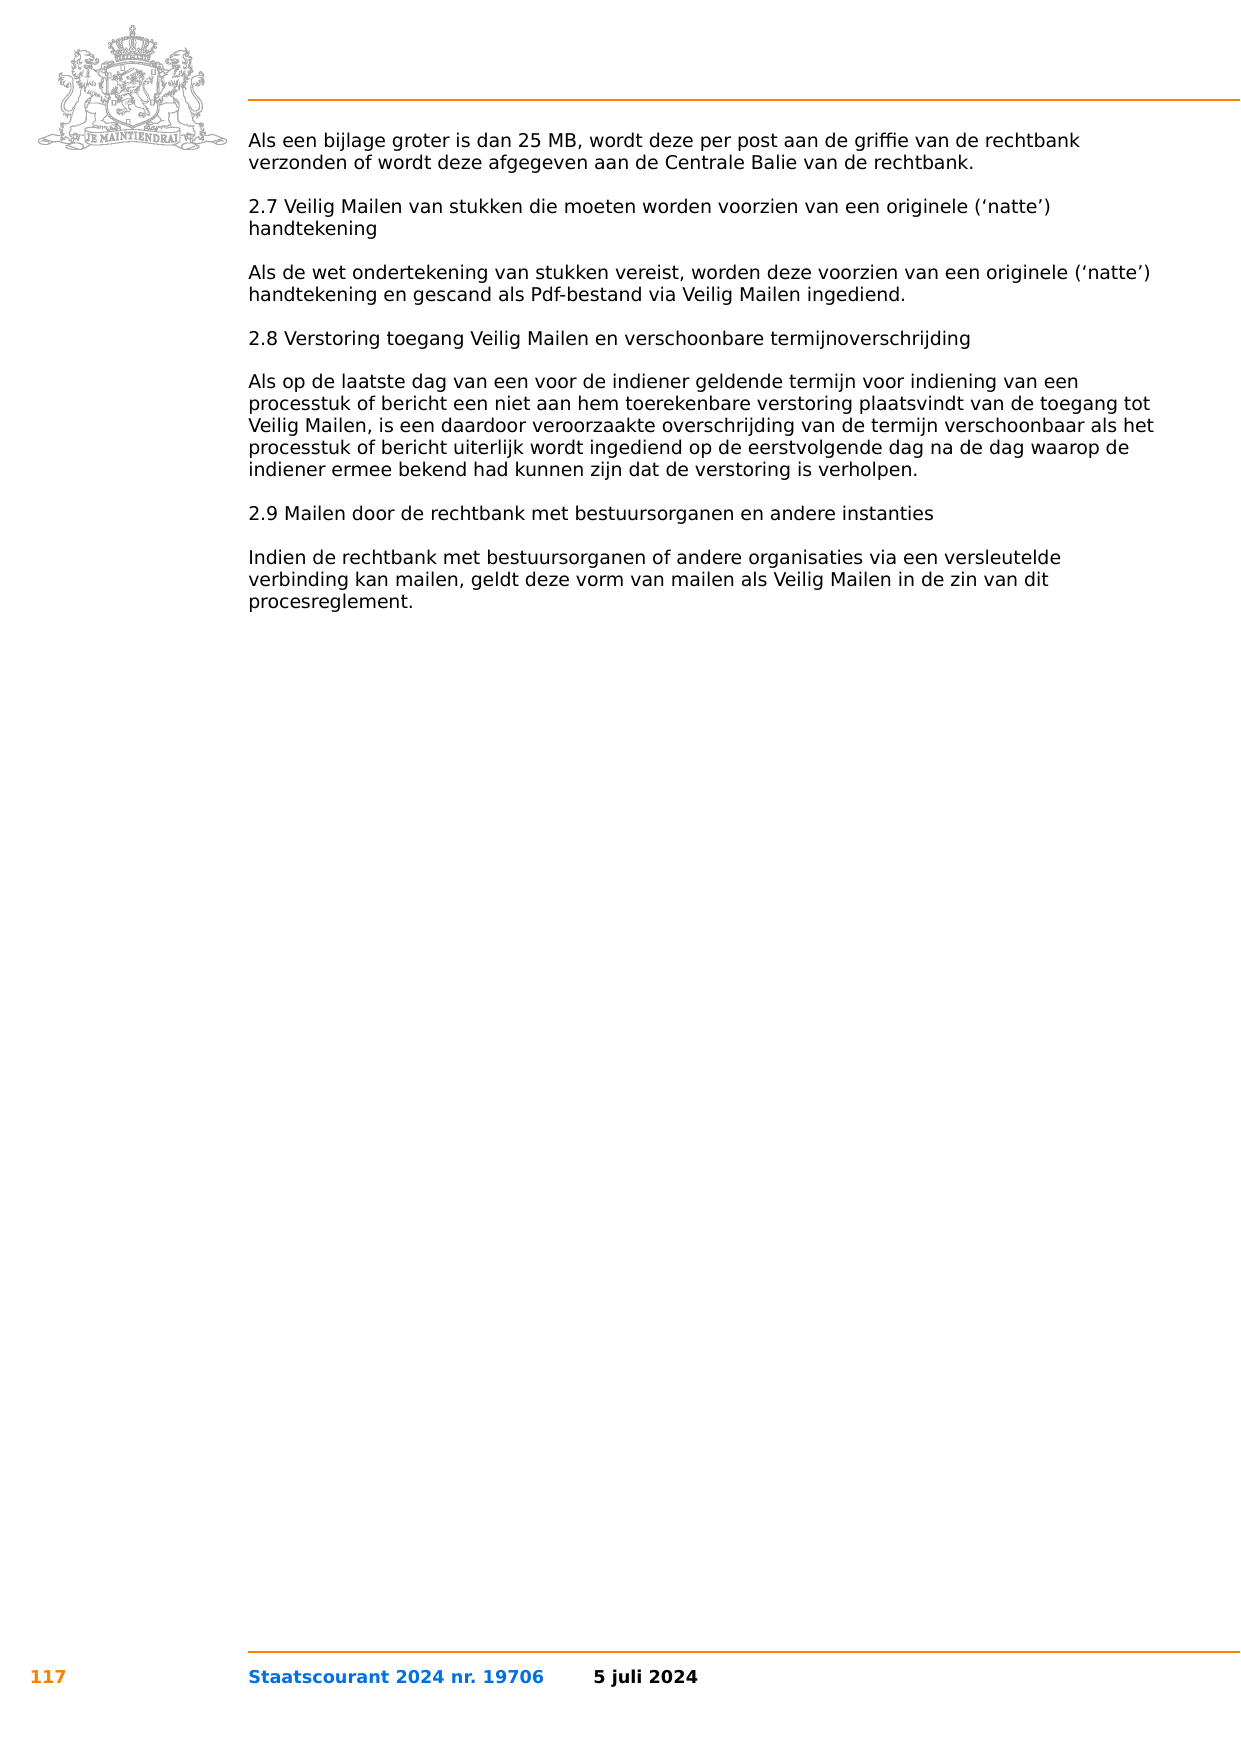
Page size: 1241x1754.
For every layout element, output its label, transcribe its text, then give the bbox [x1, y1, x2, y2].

text 2.8 Verstoring toegang Veilig Mailen en verschoonbare termijnoverschrijding [248, 327, 1163, 349]
text 2.7 Veilig Mailen van stukken die moeten worden voorzien van een originele (‘natte’) handtekening [248, 196, 1163, 240]
text 2.9 Mailen door de rechtbank met bestuursorganen en andere instanties [248, 503, 1163, 525]
text Als de wet ondertekening van stukken vereist, worden deze voorzien van een originele (‘natte’) handtekening en gescand als Pdf-bestand via Veilig Mailen ingediend. [248, 262, 1163, 306]
text Als op de laatste dag van een voor de indiener geldende termijn voor indiening van een processtuk of bericht een niet aan hem toerekenbare verstoring plaatsvindt van de toegang tot Veilig Mailen, is een daardoor veroorzaakte overschrijding van de termijn verschoonbaar als het processtuk of bericht uiterlijk wordt ingediend op de eerstvolgende dag na de dag waarop de indiener ermee bekend had kunnen zijn dat de verstoring is verholpen. [248, 371, 1163, 481]
text Indien de rechtbank met bestuursorganen of andere organisaties via een versleutelde verbinding kan mailen, geldt deze vorm van mailen als Veilig Mailen in de zin van dit procesreglement. [248, 547, 1163, 613]
picture [38, 25, 227, 150]
text Als een bijlage groter is dan 25 MB, wordt deze per post aan de griffie van de rechtbank verzonden of wordt deze afgegeven aan de Centrale Balie van de rechtbank. [248, 130, 1163, 174]
